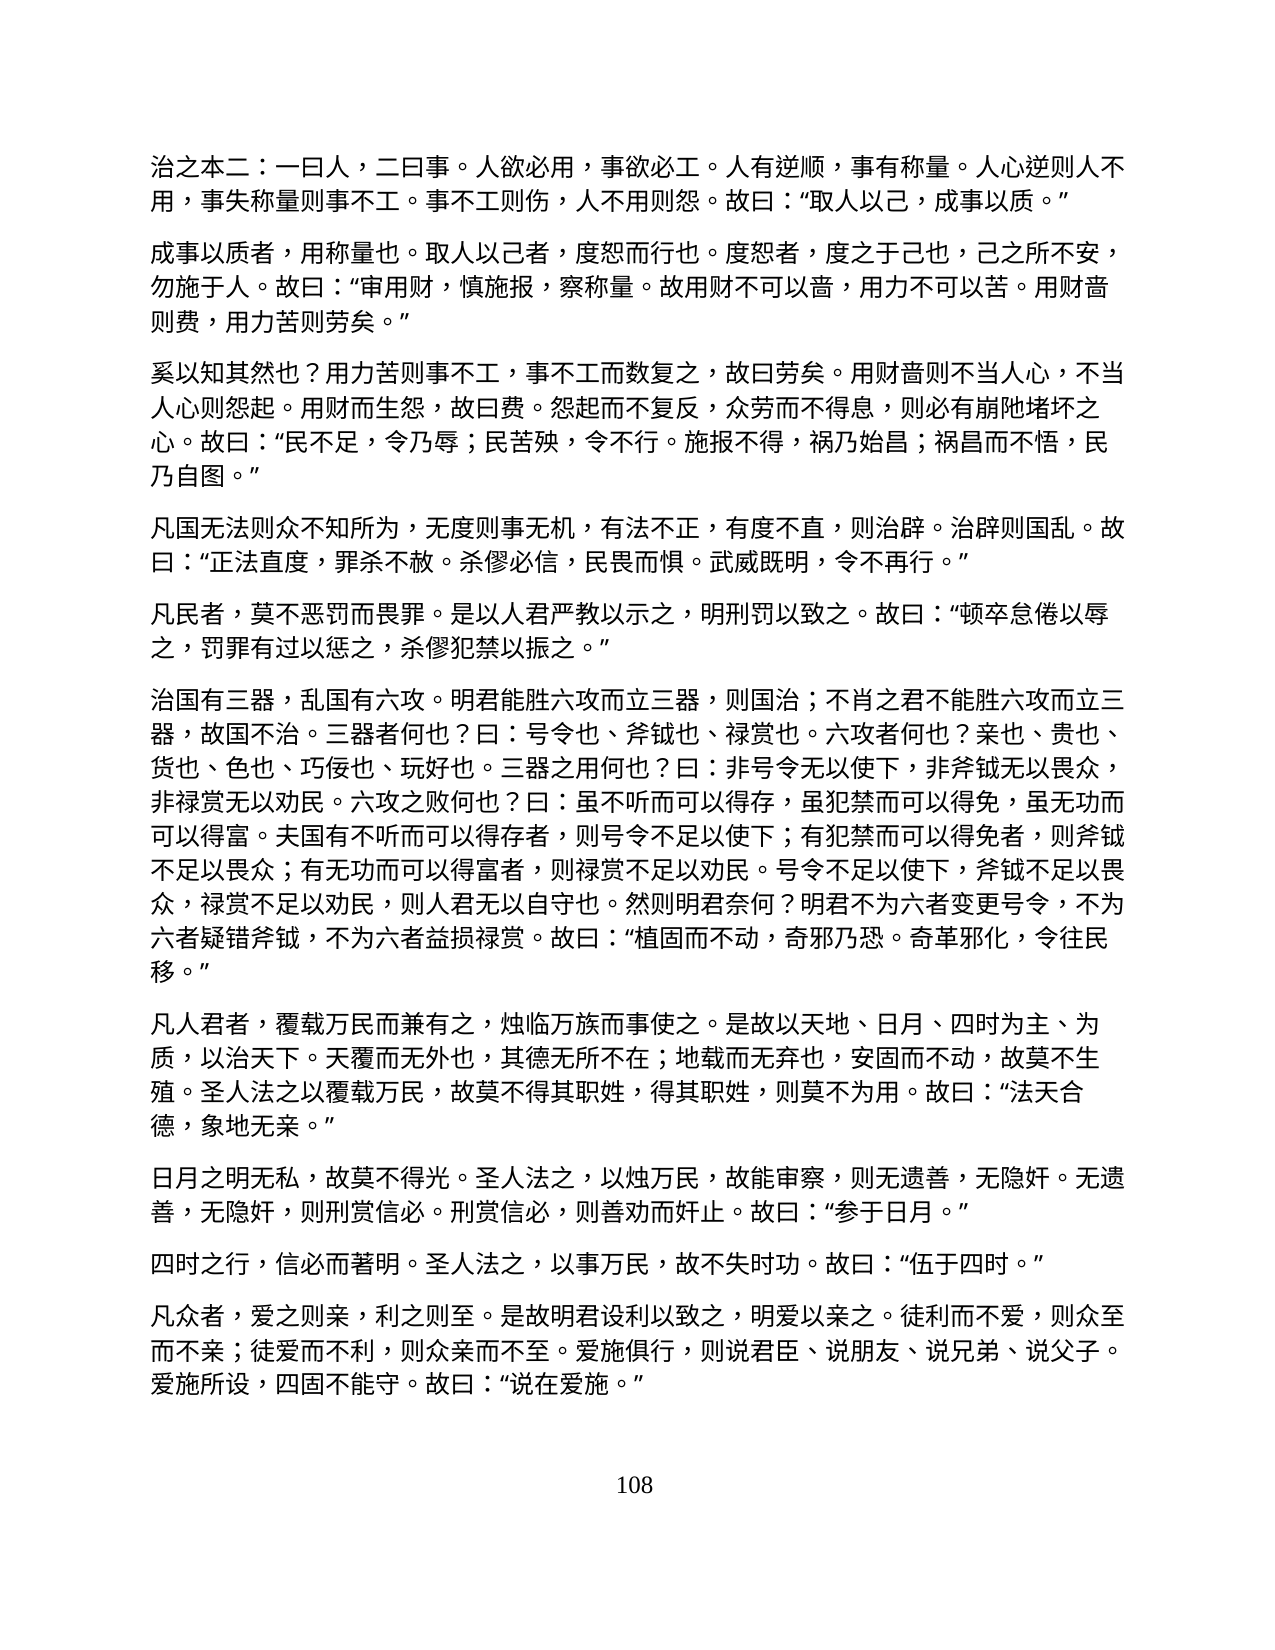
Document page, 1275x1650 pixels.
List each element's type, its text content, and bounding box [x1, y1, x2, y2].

text 四时之行，信必而著明。圣人法之，以事万民，故不失时功。故曰：“伍于四时。” [150, 1247, 1125, 1281]
text 凡人君者，覆载万民而兼有之，烛临万族而事使之。是故以天地、日月、四时为主、为质，以治天下。天覆而无外也，其德无所不在；地载而无弃也，安固而不动，故莫不生殖。圣人法之以覆载万民，故莫不得其职姓，得其职姓，则莫不为用。故曰：“法天合德，象地无亲。” [150, 1007, 1125, 1143]
text 奚以知其然也？用力苦则事不工，事不工而数复之，故曰劳矣。用财啬则不当人心，不当人心则怨起。用财而生怨，故曰费。怨起而不复反，众劳而不得息，则必有崩阤堵坏之心。故曰：“民不足，令乃辱；民苦殃，令不行。施报不得，祸乃始昌；祸昌而不悟，民乃自图。” [150, 356, 1125, 492]
text 治国有三器，乱国有六攻。明君能胜六攻而立三器，则国治；不肖之君不能胜六攻而立三器，故国不治。三器者何也？曰：号令也、斧钺也、禄赏也。六攻者何也？亲也、贵也、货也、色也、巧佞也、玩好也。三器之用何也？曰：非号令无以使下，非斧钺无以畏众，非禄赏无以劝民。六攻之败何也？曰：虽不听而可以得存，虽犯禁而可以得免，虽无功而可以得富。夫国有不听而可以得存者，则号令不足以使下；有犯禁而可以得免者，则斧钺不足以畏众；有无功而可以得富者，则禄赏不足以劝民。号令不足以使下，斧钺不足以畏众，禄赏不足以劝民，则人君无以自守也。然则明君奈何？明君不为六者变更号令，不为六者疑错斧钺，不为六者益损禄赏。故曰：“植固而不动，奇邪乃恐。奇革邪化，令往民移。” [150, 682, 1125, 989]
text 凡众者，爱之则亲，利之则至。是故明君设利以致之，明爱以亲之。徒利而不爱，则众至而不亲；徒爱而不利，则众亲而不至。爱施俱行，则说君臣、说朋友、说兄弟、说父子。爱施所设，四固不能守。故曰：“说在爱施。” [150, 1299, 1125, 1401]
text 成事以质者，用称量也。取人以己者，度恕而行也。度恕者，度之于己也，己之所不安，勿施于人。故曰：“审用财，慎施报，察称量。故用财不可以啬，用力不可以苦。用财啬则费，用力苦则劳矣。” [150, 236, 1125, 338]
text 日月之明无私，故莫不得光。圣人法之，以烛万民，故能审察，则无遗善，无隐奸。无遗善，无隐奸，则刑赏信必。刑赏信必，则善劝而奸止。故曰：“参于日月。” [150, 1161, 1125, 1229]
text 凡民者，莫不恶罚而畏罪。是以人君严教以示之，明刑罚以致之。故曰：“顿卒怠倦以辱之，罚罪有过以惩之，杀僇犯禁以振之。” [150, 596, 1125, 664]
text 治之本二：一曰人，二曰事。人欲必用，事欲必工。人有逆顺，事有称量。人心逆则人不用，事失称量则事不工。事不工则伤，人不用则怨。故曰：“取人以己，成事以质。” [150, 150, 1125, 218]
text 凡国无法则众不知所为，无度则事无机，有法不正，有度不直，则治辟。治辟则国乱。故曰：“正法直度，罪杀不赦。杀僇必信，民畏而惧。武威既明，令不再行。” [150, 510, 1125, 578]
